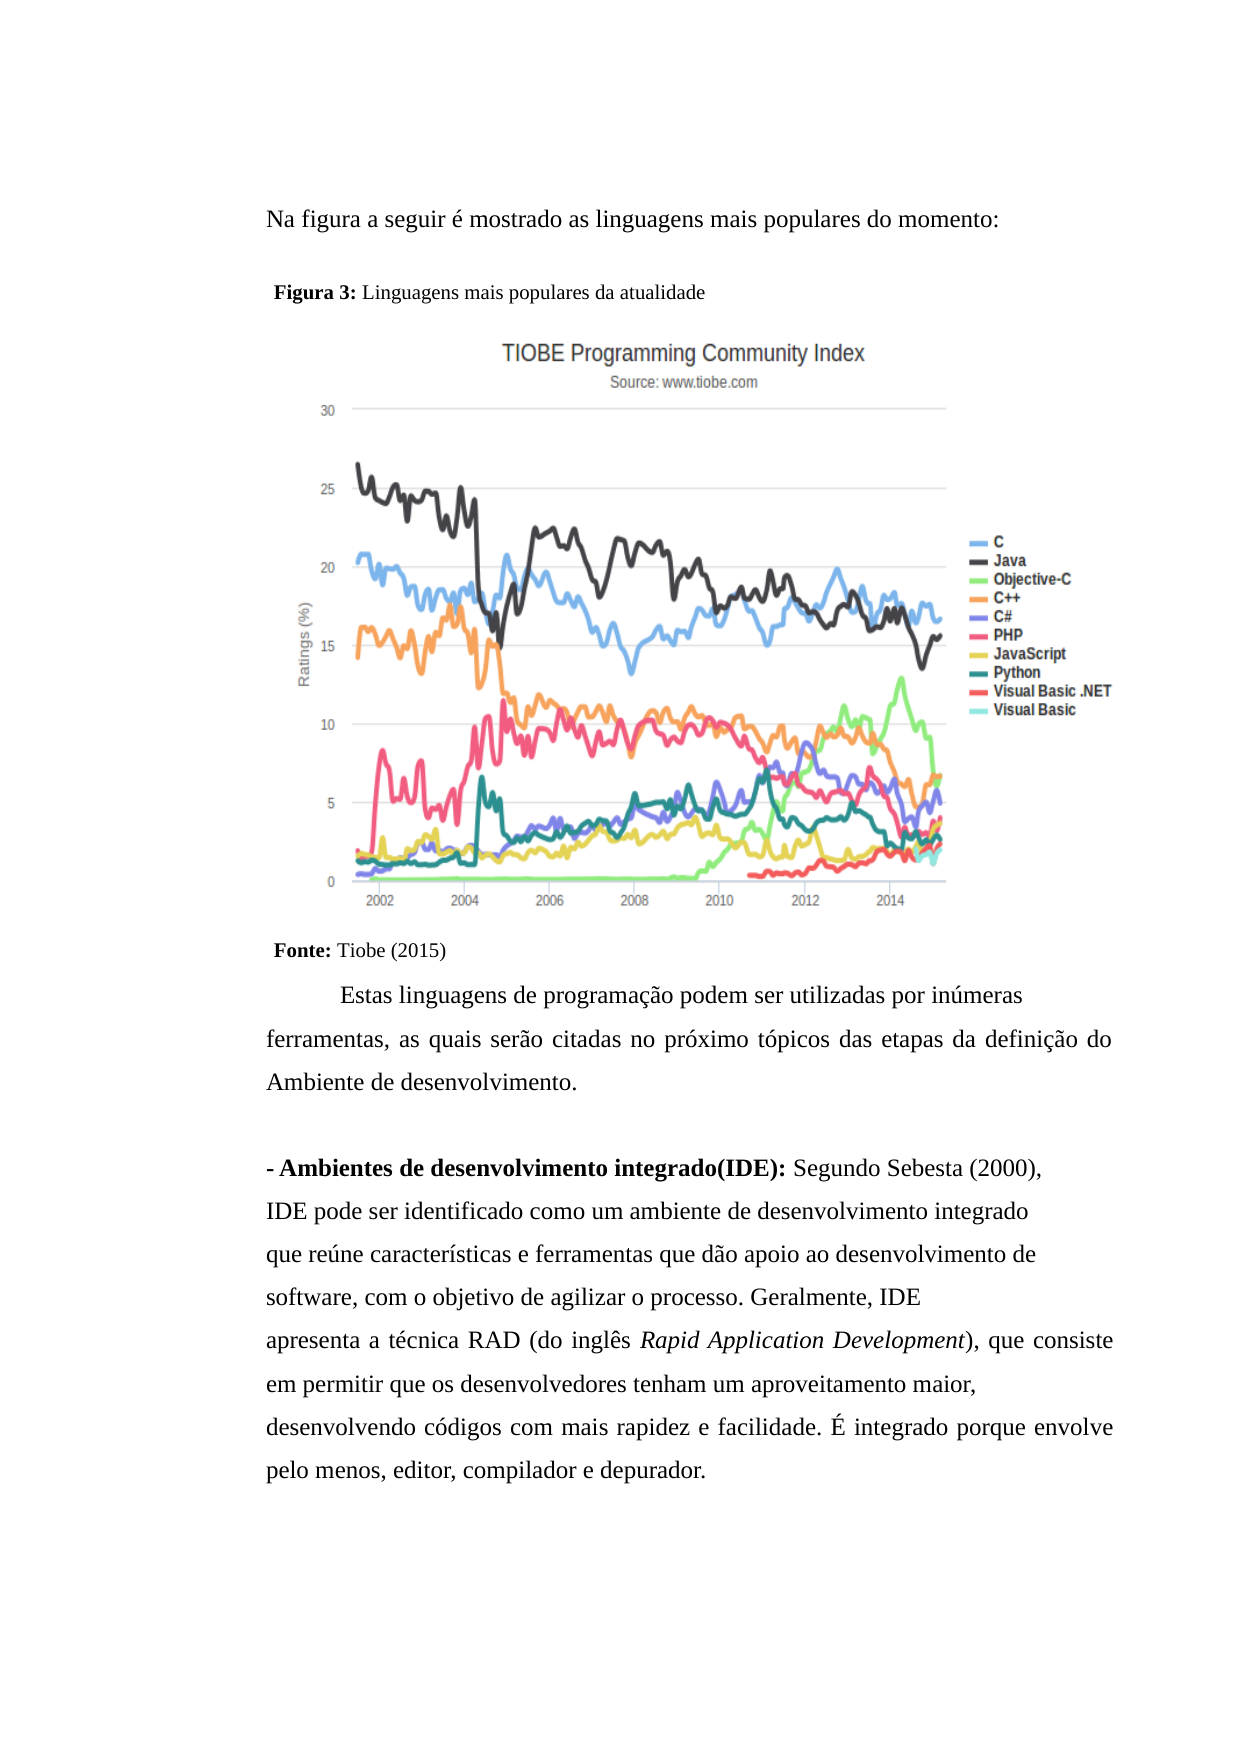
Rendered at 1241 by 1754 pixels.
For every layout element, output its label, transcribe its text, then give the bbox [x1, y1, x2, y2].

text Fonte: Tiobe (2015) [274, 939, 1137, 962]
text Figura 3: Linguagens mais populares da atualidade [274, 279, 1137, 304]
text Na figura a seguir é mostrado as linguagens mais populares do momento: [118, 204, 1122, 233]
text Estas linguagens de programação podem ser utilizadas por inúmeras ferramentas, as quais serão citadas no próximo tópicos das etapas da definição do Ambiente de desenvolvimento. [118, 981, 1122, 1096]
text - Ambientes de desenvolvimento integrado(IDE): Segundo Sebesta (2000), IDE pode ser identificado como um ambiente de desenvolvimento integrado que reúne características e ferramentas que dão apoio ao desenvolvimento de software, com o objetivo de agilizar o processo. Geralmente, IDE apresenta a técnica RAD (do inglês Rapid Application Development), que consiste em permitir que os desenvolvedores tenham um aproveitamento maior, desenvolvendo códigos com mais rapidez e facilidade. É integrado porque envolve pelo menos, editor, compilador e depurador. [44, 1153, 1122, 1484]
picture [273, 328, 1138, 939]
